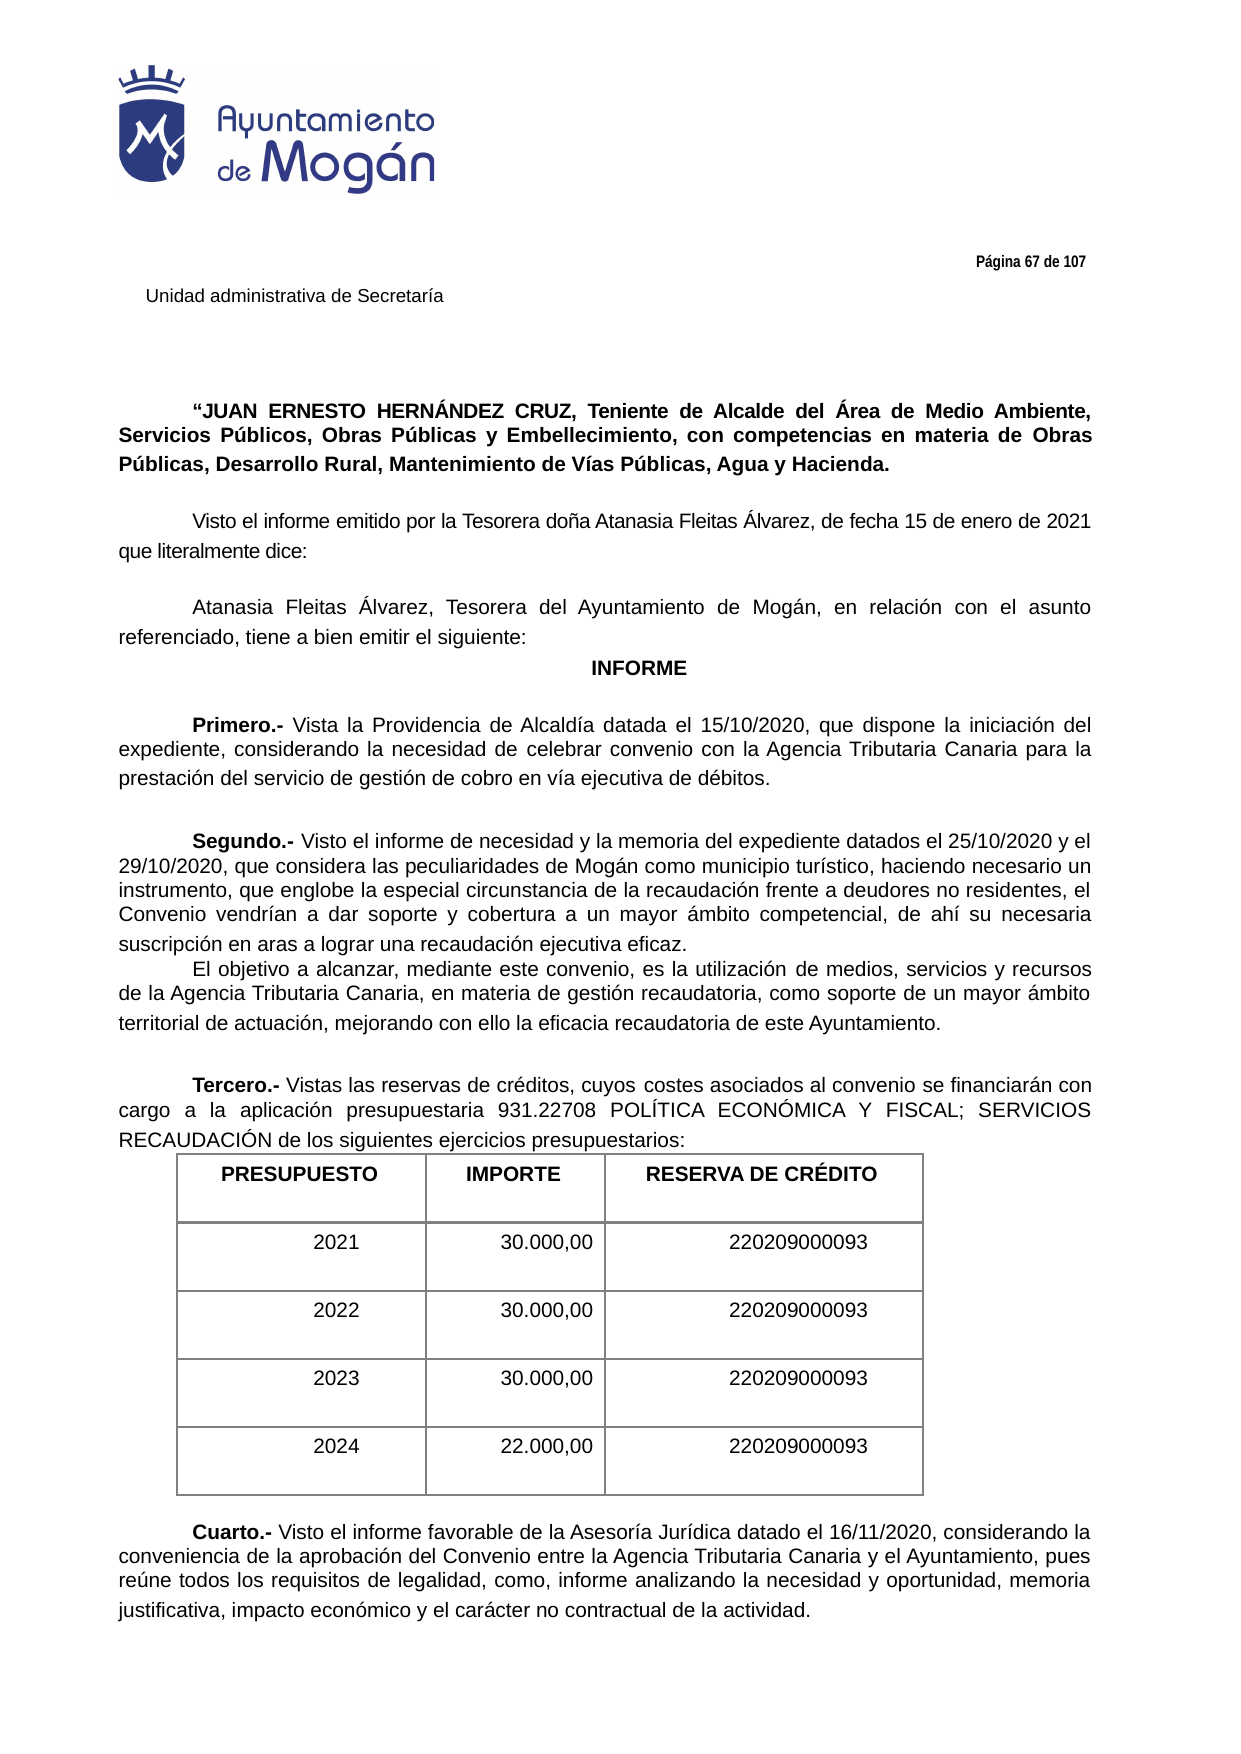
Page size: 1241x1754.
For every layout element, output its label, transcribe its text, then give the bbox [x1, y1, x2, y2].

table_cell 22.000,00 [427, 1428, 604, 1494]
text El objetivo a alcanzar, mediante este convenio, es la utilización de medios, servicios y recursos de la Agencia Tributaria Canaria, en materia de gestión recaudatoria, como soporte de un mayor ámbito territorial de actuación, mejorando con ello la eficacia recaudatoria de este Ayuntamiento. [118, 957, 1092, 1036]
text Segundo.- Visto el informe de necesidad y la memoria del expediente datados el 25/10/2020 y el 29/10/2020, que considera las peculiaridades de Mogán como municipio turístico, haciendo necesario un instrumento, que englobe la especial circunstancia de la recaudación frente a deudores no residentes, el Convenio vendrían a dar soporte y cobertura a un mayor ámbito competencial, de ahí su necesaria suscripción en aras a lograr una recaudación ejecutiva eficaz. [118, 823, 1092, 957]
text Primero.- Vista la Providencia de Alcaldía datada el 15/10/2020, que dispone la iniciación del expediente, considerando la necesidad de celebrar convenio con la Agencia Tributaria Canaria para la prestación del servicio de gestión de cobro en vía ejecutiva de débitos. [118, 712, 1092, 792]
table_cell 2021 [178, 1224, 425, 1289]
text Visto el informe emitido por la Tesorera doña Atanasia Fleitas Álvarez, de fecha 15 de enero de 2021 que literalmente dice: [118, 509, 1092, 564]
table_cell 220209000093 [606, 1360, 922, 1426]
text “JUAN ERNESTO HERNÁNDEZ CRUZ, Teniente de Alcalde del Área de Medio Ambiente, Servicios Públicos, Obras Públicas y Embellecimiento, con competencias en materia de Obras Públicas, Desarrollo Rural, Mantenimiento de Vías Públicas, Agua y Hacienda. [118, 399, 1092, 478]
table_header PRESUPUESTO [178, 1155, 425, 1221]
table_cell 2024 [178, 1428, 425, 1494]
table_cell 30.000,00 [427, 1292, 604, 1358]
text Tercero.- Vistas las reservas de créditos, cuyos costes asociados al convenio se financiarán con cargo a la aplicación presupuestaria 931.22708 POLÍTICA ECONÓMICA Y FISCAL; SERVICIOS RECAUDACIÓN de los siguientes ejercicios presupuestarios: [118, 1067, 1092, 1153]
text Cuarto.- Visto el informe favorable de la Asesoría Jurídica datado el 16/11/2020, considerando la conveniencia de la aprobación del Convenio entre la Agencia Tributaria Canaria y el Ayuntamiento, pues reúne todos los requisitos de legalidad, como, informe analizando la necesidad y oportunidad, memoria justificativa, impacto económico y el carácter no contractual de la actividad. [118, 1520, 1092, 1623]
table_cell 220209000093 [606, 1428, 922, 1494]
table_header RESERVA DE CRÉDITO [606, 1155, 922, 1221]
table_cell 30.000,00 [427, 1360, 604, 1426]
table_header IMPORTE [427, 1155, 604, 1221]
table_cell 30.000,00 [427, 1224, 604, 1289]
text INFORME [118, 650, 1092, 681]
table_cell 220209000093 [606, 1292, 922, 1358]
text Atanasia Fleitas Álvarez, Tesorera del Ayuntamiento de Mogán, en relación con el asunto referenciado, tiene a bien emitir el siguiente: [118, 595, 1092, 650]
table_cell 2022 [178, 1292, 425, 1358]
table_cell 2023 [178, 1360, 425, 1426]
picture [118, 65, 435, 200]
table_cell 220209000093 [606, 1224, 922, 1289]
